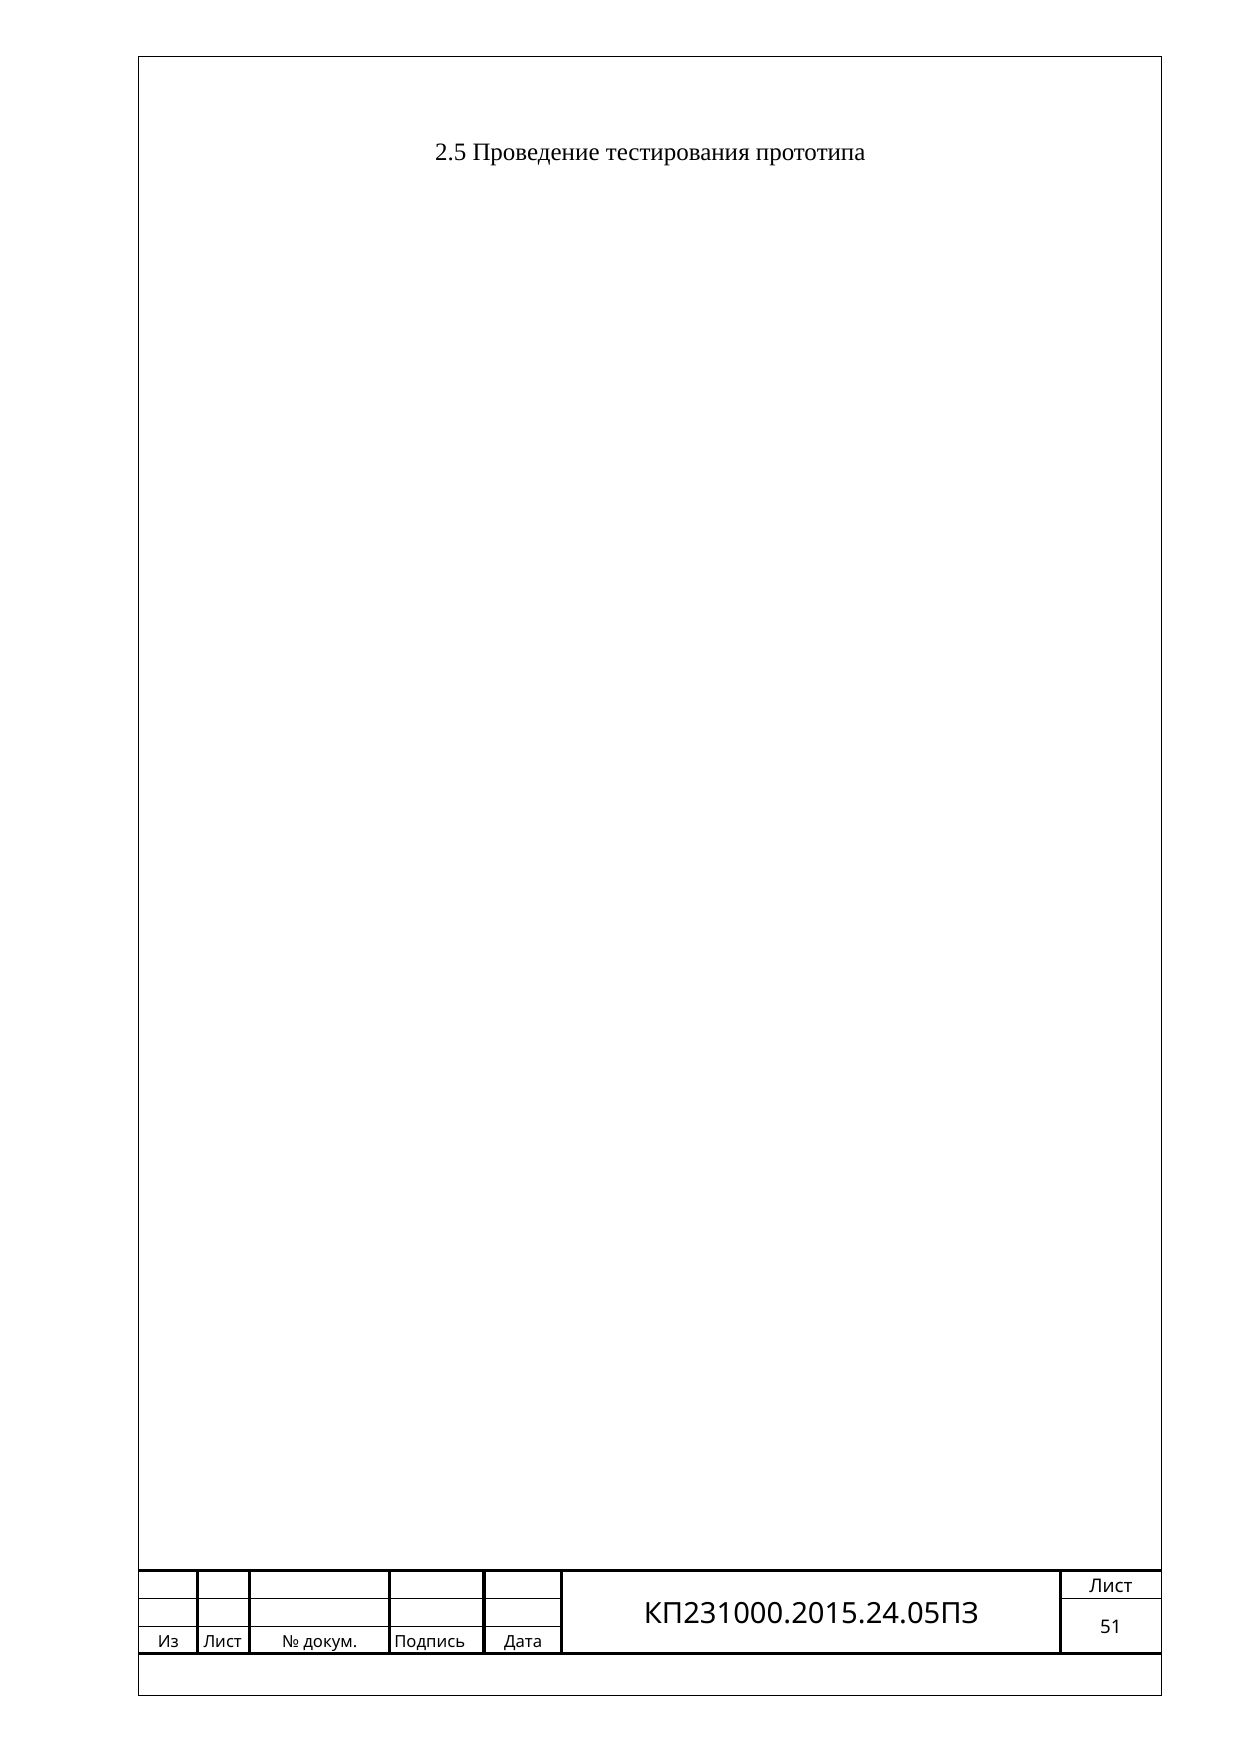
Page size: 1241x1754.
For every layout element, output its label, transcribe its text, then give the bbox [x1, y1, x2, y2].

subtitle 2.5 Проведение тестирования прототипа [168, 137, 1132, 165]
